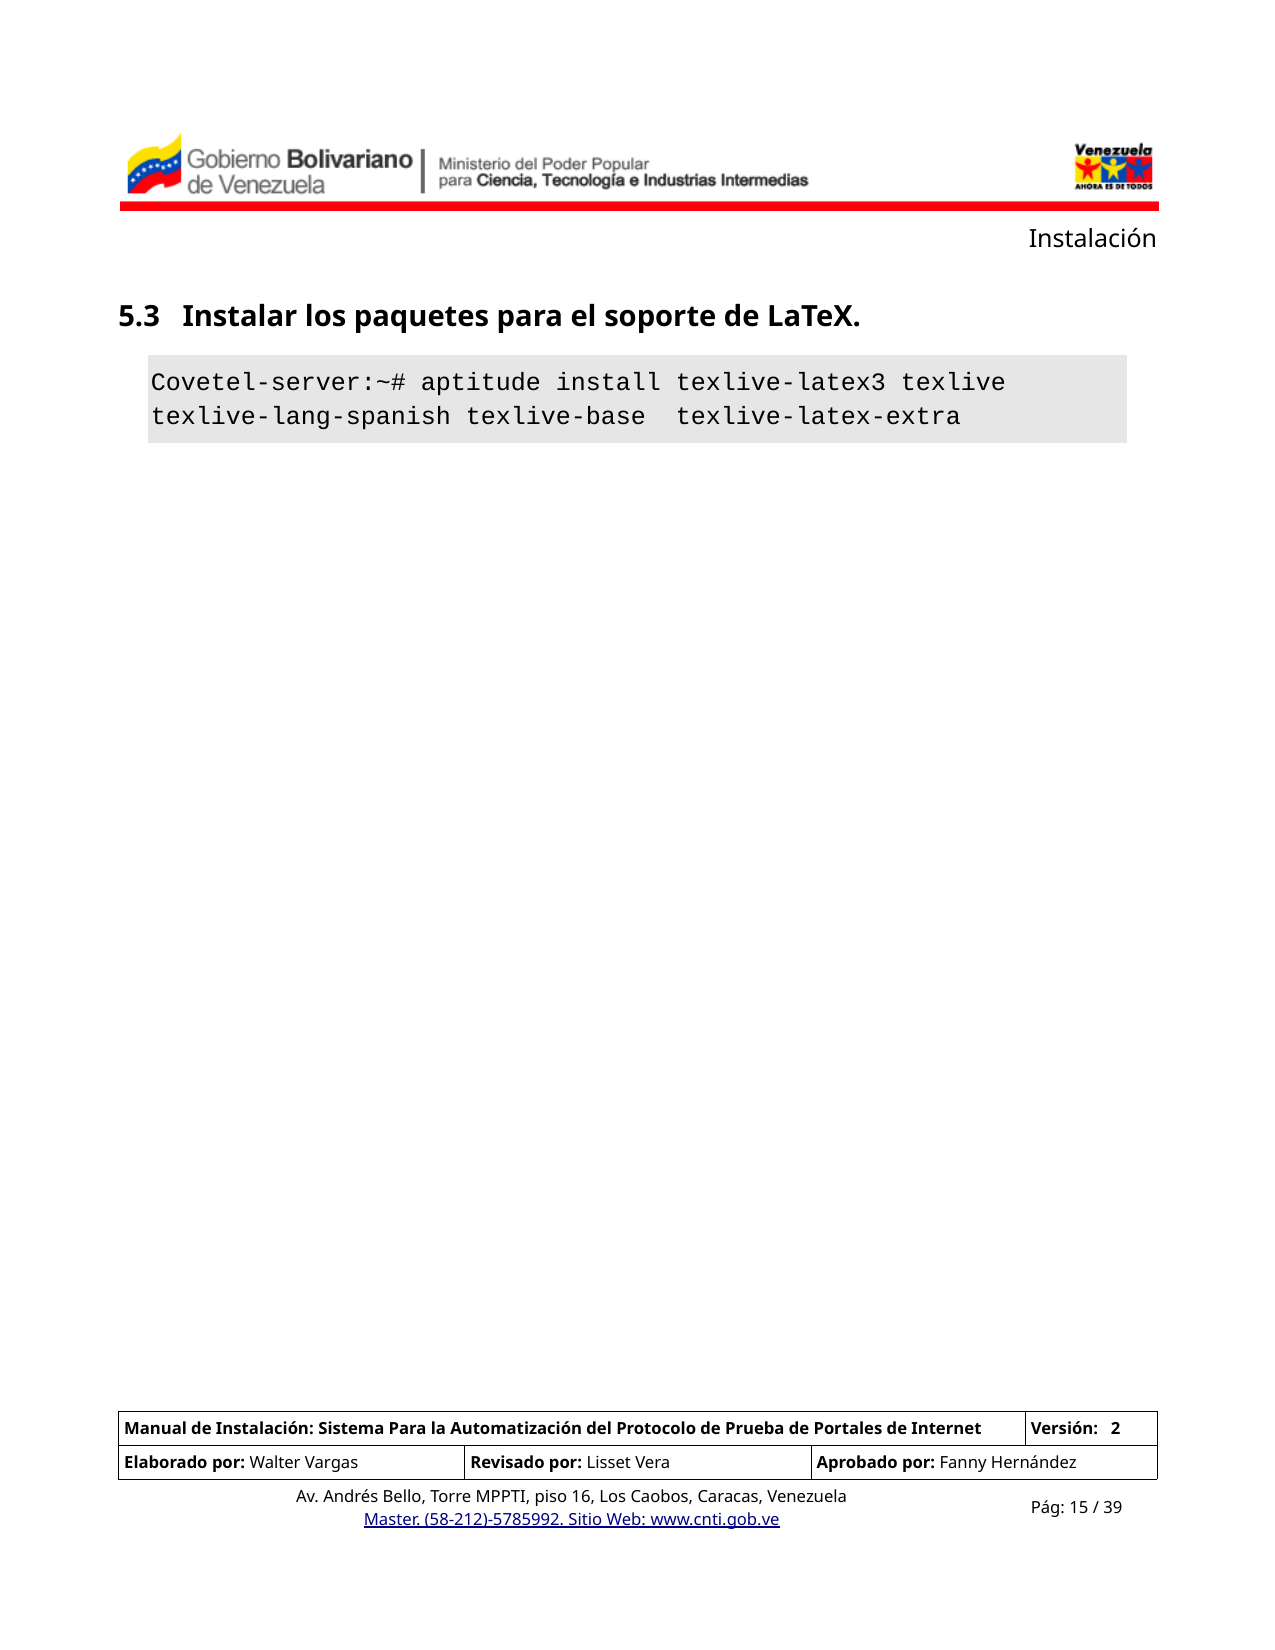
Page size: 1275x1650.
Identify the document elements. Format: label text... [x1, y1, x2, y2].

text Covetel-server:~# aptitude install texlive-latex3 texlive texlive-lang-spanish texlive-base texlive-latex-extra [148, 355, 1127, 434]
picture [120, 125, 1159, 211]
subtitle Instalar los paquetes para el soporte de LaTeX. [118, 295, 1157, 335]
